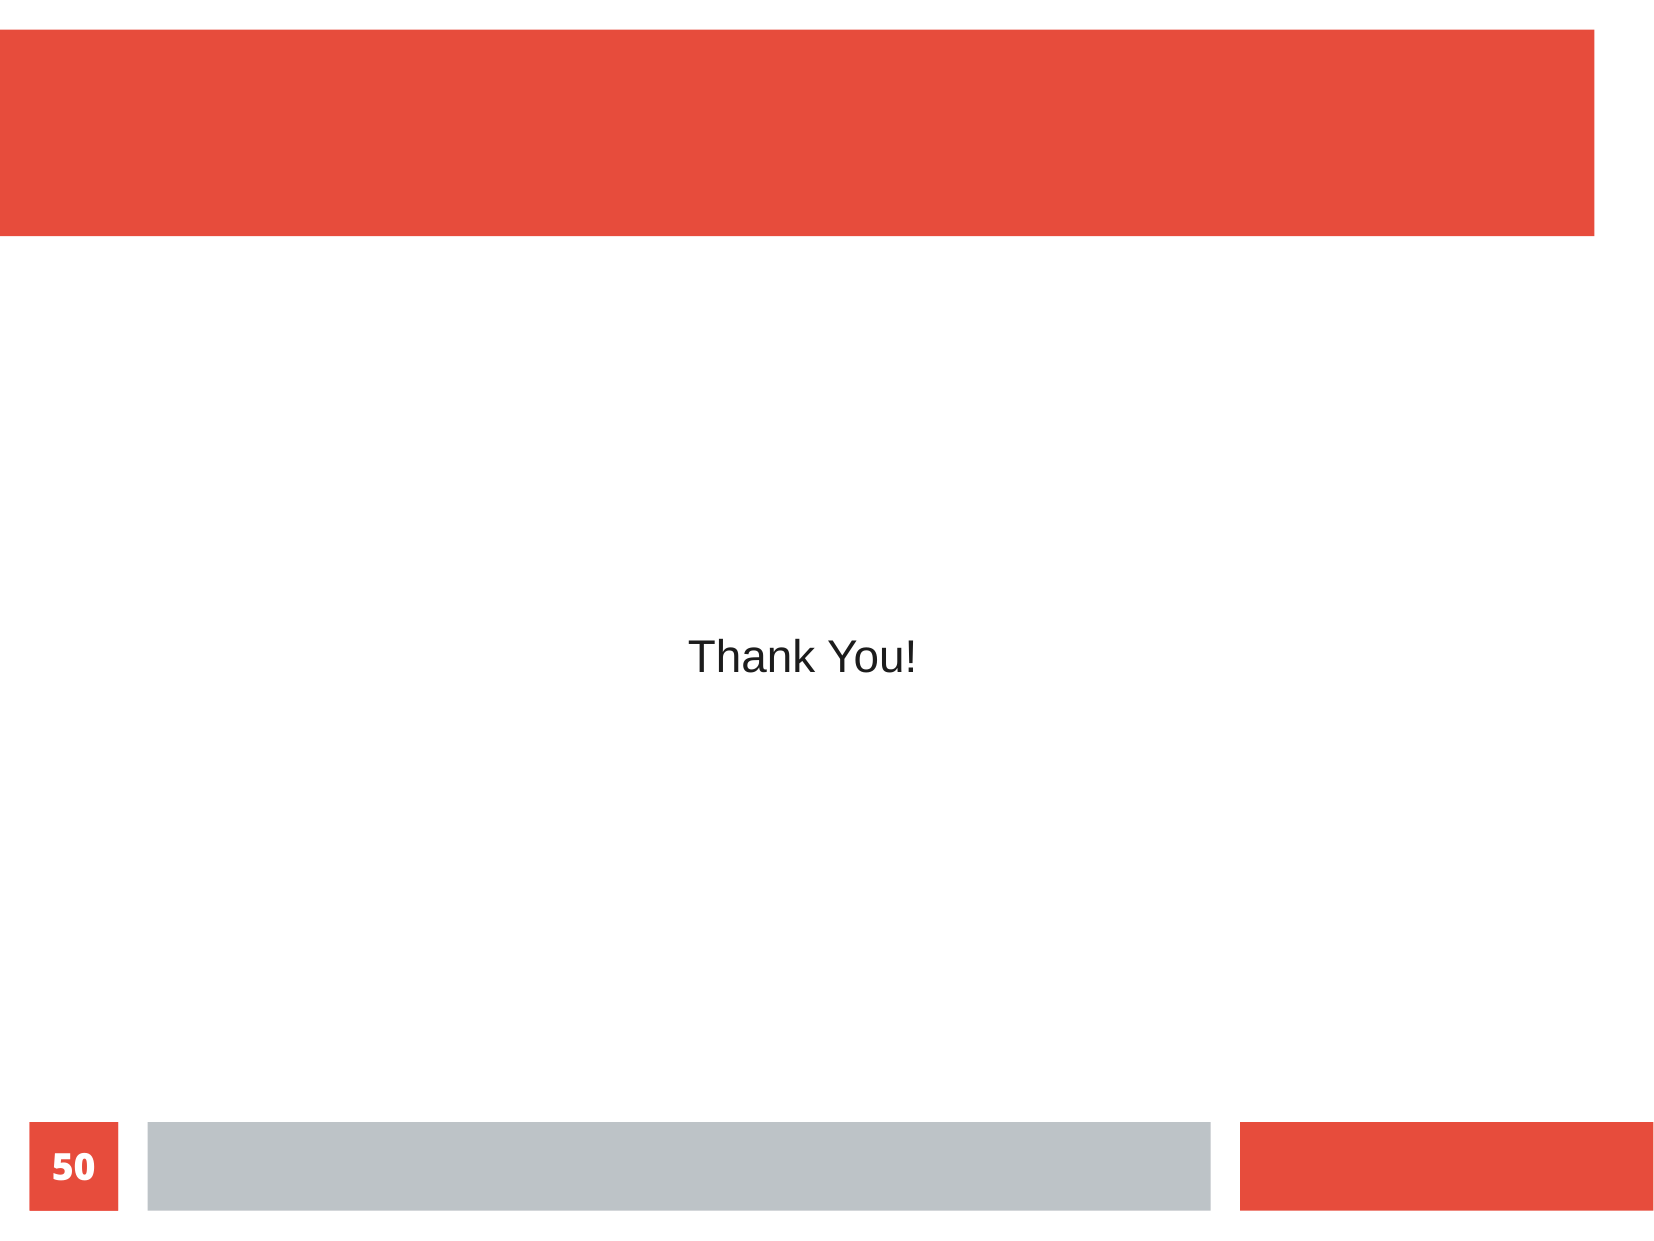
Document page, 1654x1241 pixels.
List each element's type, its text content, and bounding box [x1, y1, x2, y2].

subtitle Thank You! [23, 271, 1642, 1096]
